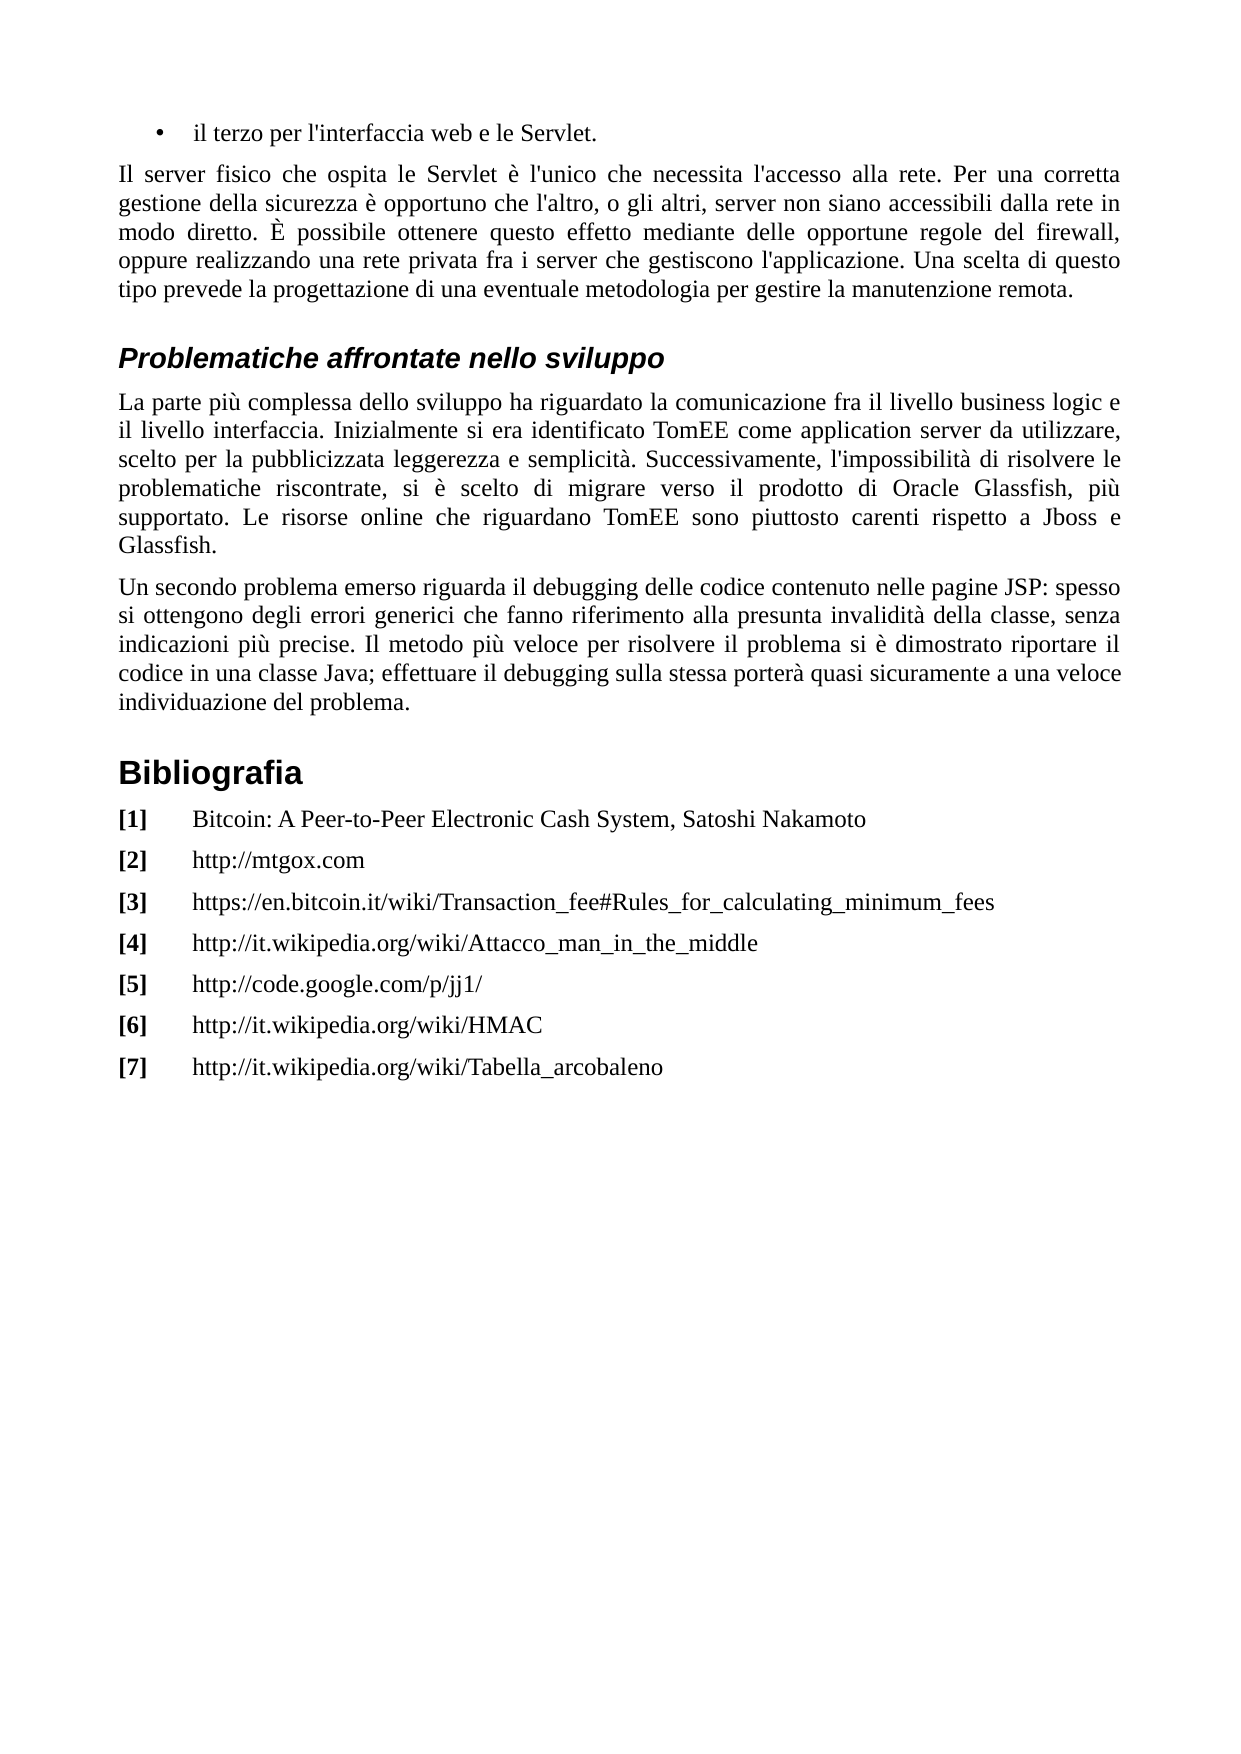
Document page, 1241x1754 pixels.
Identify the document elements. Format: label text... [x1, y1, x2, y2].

list il terzo per l'interfaccia web e le Servlet. [156, 118, 1122, 147]
text [4] http://it.wikipedia.org/wiki/Attacco_man_in_the_middle [118, 928, 1122, 957]
text Il server fisico che ospita le Servlet è l'unico che necessita l'accesso alla rete. Per una corretta gestione della sicurezza è opportuno che l'altro, o gli altri, server non siano accessibili dalla rete in modo diretto. È possibile ottenere questo effetto mediante delle opportune regole del firewall, oppure realizzando una rete privata fra i server che gestiscono l'applicazione. Una scelta di questo tipo prevede la progettazione di una eventuale metodologia per gestire la manutenzione remota. [118, 159, 1122, 303]
text [5] http://code.google.com/p/jj1/ [118, 969, 1122, 998]
text [7] http://it.wikipedia.org/wiki/Tabella_arcobaleno [118, 1052, 1122, 1080]
subtitle Bibliografia [118, 753, 1122, 792]
subtitle Problematiche affrontate nello sviluppo [118, 341, 1122, 374]
text [6] http://it.wikipedia.org/wiki/HMAC [118, 1010, 1122, 1039]
text [3] https://en.bitcoin.it/wiki/Transaction_fee#Rules_for_calculating_minimum_fees [118, 887, 1122, 915]
text [1] Bitcoin: A Peer-to-Peer Electronic Cash System, Satoshi Nakamoto [118, 804, 1122, 833]
text La parte più complessa dello sviluppo ha riguardato la comunicazione fra il livello business logic e il livello interfaccia. Inizialmente si era identificato TomEE come application server da utilizzare, scelto per la pubblicizzata leggerezza e semplicità. Successivamente, l'impossibilità di risolvere le problematiche riscontrate, si è scelto di migrare verso il prodotto di Oracle Glassfish, più supportato. Le risorse online che riguardano TomEE sono piuttosto carenti rispetto a Jboss e Glassfish. [118, 387, 1122, 559]
text Un secondo problema emerso riguarda il debugging delle codice contenuto nelle pagine JSP: spesso si ottengono degli errori generici che fanno riferimento alla presunta invalidità della classe, senza indicazioni più precise. Il metodo più veloce per risolvere il problema si è dimostrato riportare il codice in una classe Java; effettuare il debugging sulla stessa porterà quasi sicuramente a una veloce individuazione del problema. [118, 572, 1122, 715]
text [2] http://mtgox.com [118, 845, 1122, 874]
